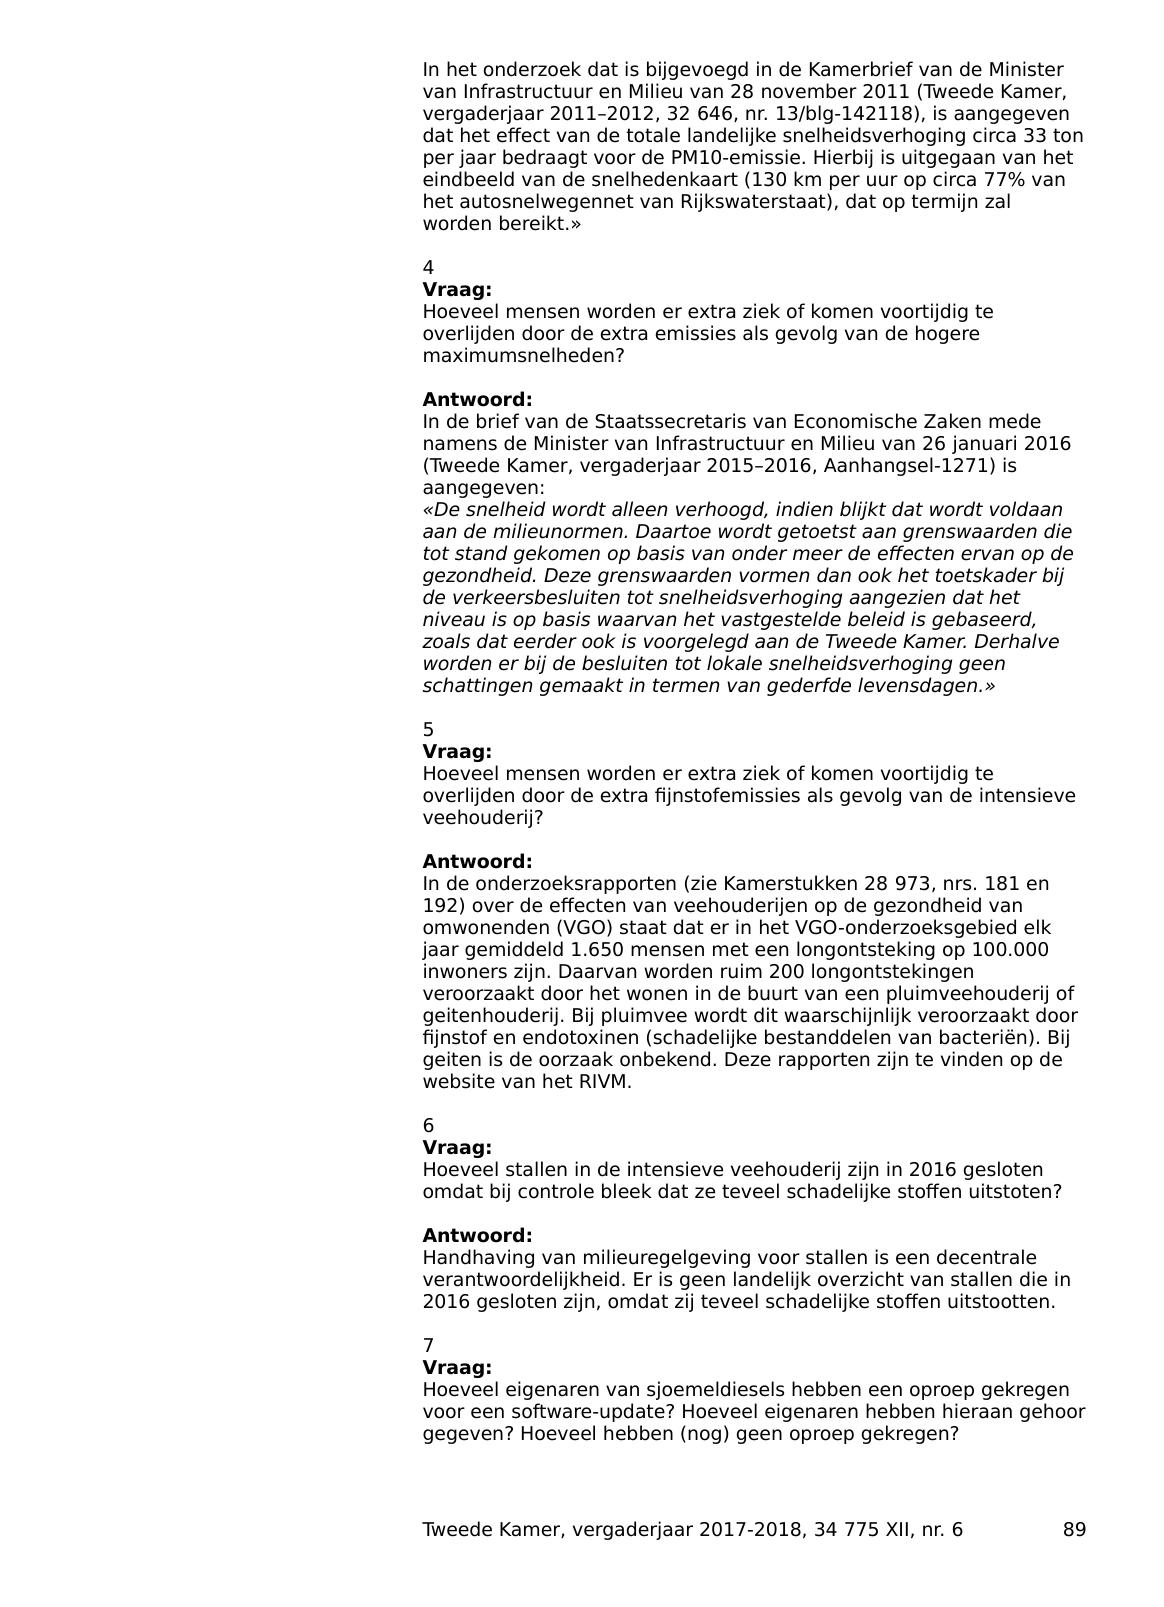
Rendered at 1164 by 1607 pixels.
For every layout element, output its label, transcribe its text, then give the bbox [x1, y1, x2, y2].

text Hoeveel stallen in de intensieve veehouderij zijn in 2016 gesloten omdat bij controle bleek dat ze teveel schadelijke stoffen uitstoten? [422, 1159, 1087, 1203]
text Vraag: [422, 1357, 1087, 1379]
text «De snelheid wordt alleen verhoogd, indien blijkt dat wordt voldaan aan de milieunormen. Daartoe wordt getoetst aan grenswaarden die tot stand gekomen op basis van onder meer de effecten ervan op de gezondheid. Deze grenswaarden vormen dan ook het toetskader bij de verkeersbesluiten tot snelheidsverhoging aangezien dat het niveau is op basis waarvan het vastgestelde beleid is gebaseerd, zoals dat eerder ook is voorgelegd aan de Tweede Kamer. Derhalve worden er bij de besluiten tot lokale snelheidsverhoging geen schattingen gemaakt in termen van gederfde levensdagen.» [422, 499, 1087, 697]
text Handhaving van milieuregelgeving voor stallen is een decentrale verantwoordelijkheid. Er is geen landelijk overzicht van stallen die in 2016 gesloten zijn, omdat zij teveel schadelijke stoffen uitstootten. [422, 1247, 1087, 1313]
text 5 [422, 719, 1087, 741]
text Hoeveel mensen worden er extra ziek of komen voortijdig te overlijden door de extra fijnstofemissies als gevolg van de intensieve veehouderij? [422, 763, 1087, 829]
text Hoeveel mensen worden er extra ziek of komen voortijdig te overlijden door de extra emissies als gevolg van de hogere maximumsnelheden? [422, 301, 1087, 367]
text 6 [422, 1115, 1087, 1137]
text In de onderzoeksrapporten (zie Kamerstukken 28 973, nrs. 181 en 192) over de effecten van veehouderijen op de gezondheid van omwonenden (VGO) staat dat er in het VGO-onderzoeksgebied elk jaar gemiddeld 1.650 mensen met een longontsteking op 100.000 inwoners zijn. Daarvan worden ruim 200 longontstekingen veroorzaakt door het wonen in de buurt van een pluimveehouderij of geitenhouderij. Bij pluimvee wordt dit waarschijnlijk veroorzaakt door fijnstof en endotoxinen (schadelijke bestanddelen van bacteriën). Bij geiten is de oorzaak onbekend. Deze rapporten zijn te vinden op de website van het RIVM. [422, 873, 1087, 1093]
text Antwoord: [422, 389, 1087, 411]
text Vraag: [422, 741, 1087, 763]
text Hoeveel eigenaren van sjoemeldiesels hebben een oproep gekregen voor een software-update? Hoeveel eigenaren hebben hieraan gehoor gegeven? Hoeveel hebben (nog) geen oproep gekregen? [422, 1379, 1087, 1445]
text 4 [422, 257, 1087, 279]
text In het onderzoek dat is bijgevoegd in de Kamerbrief van de Minister van Infrastructuur en Milieu van 28 november 2011 (Tweede Kamer, vergaderjaar 2011–2012, 32 646, nr. 13/blg-142118), is aangegeven dat het effect van de totale landelijke snelheidsverhoging circa 33 ton per jaar bedraagt voor de PM10-emissie. Hierbij is uitgegaan van het eindbeeld van de snelhedenkaart (130 km per uur op circa 77% van het autosnelwegennet van Rijkswaterstaat), dat op termijn zal worden bereikt.» [422, 59, 1087, 235]
text Antwoord: [422, 1225, 1087, 1247]
text Vraag: [422, 279, 1087, 301]
text Vraag: [422, 1137, 1087, 1159]
text In de brief van de Staatssecretaris van Economische Zaken mede namens de Minister van Infrastructuur en Milieu van 26 januari 2016 (Tweede Kamer, vergaderjaar 2015–2016, Aanhangsel-1271) is aangegeven: [422, 411, 1087, 499]
text Antwoord: [422, 851, 1087, 873]
text 7 [422, 1335, 1087, 1357]
